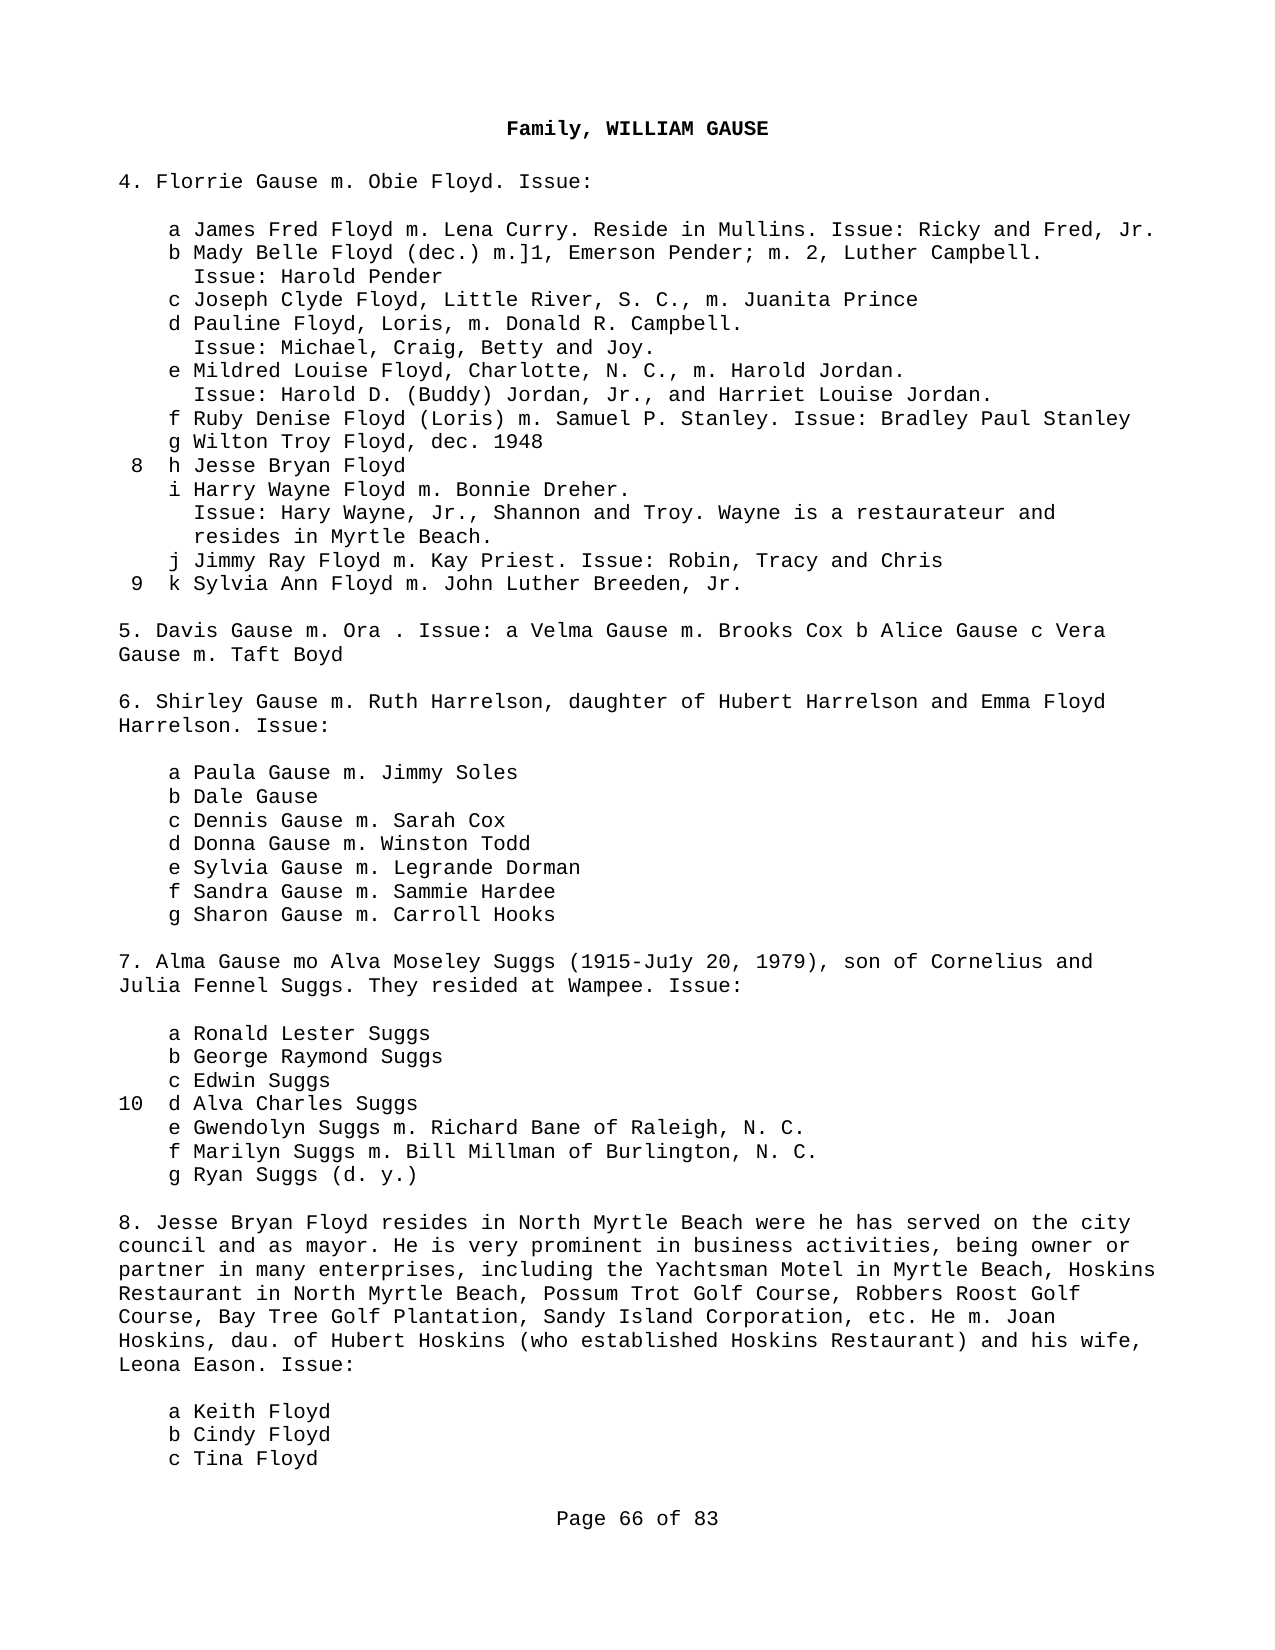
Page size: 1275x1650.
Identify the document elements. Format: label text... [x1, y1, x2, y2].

text g Ryan Suggs (d. y.) [118, 1164, 1157, 1188]
text b Dale Gause [118, 786, 1157, 810]
text a Keith Floyd [118, 1401, 1157, 1424]
text g Wilton Troy Floyd, dec. 1948 [118, 431, 1157, 455]
text j Jimmy Ray Floyd m. Kay Priest. Issue: Robin, Tracy and Chris [118, 549, 1157, 573]
text Issue: Hary Wayne, Jr., Shannon and Troy. Wayne is a restaurateur and [118, 502, 1157, 526]
text e Mildred Louise Floyd, Charlotte, N. C., m. Harold Jordan. [118, 360, 1157, 384]
text 6. Shirley Gause m. Ruth Harrelson, daughter of Hubert Harrelson and Emma Floyd Harrelson. Issue: [118, 691, 1157, 739]
text 8 h Jesse Bryan Floyd [118, 455, 1157, 479]
text b Cindy Floyd [118, 1424, 1157, 1448]
text Issue: Harold Pender [118, 266, 1157, 289]
text e Sylvia Gause m. Legrande Dorman [118, 857, 1157, 881]
text a James Fred Floyd m. Lena Curry. Reside in Mullins. Issue: Ricky and Fred, Jr. [118, 218, 1157, 242]
text resides in Myrtle Beach. [118, 526, 1157, 549]
text 9 k Sylvia Ann Floyd m. John Luther Breeden, Jr. [118, 573, 1157, 597]
text g Sharon Gause m. Carroll Hooks [118, 904, 1157, 928]
text c Tina Floyd [118, 1448, 1157, 1472]
text a Ronald Lester Suggs [118, 1022, 1157, 1046]
text c Joseph Clyde Floyd, Little River, S. C., m. Juanita Prince [118, 289, 1157, 313]
text d Donna Gause m. Winston Todd [118, 833, 1157, 857]
text i Harry Wayne Floyd m. Bonnie Dreher. [118, 479, 1157, 502]
text Issue: Michael, Craig, Betty and Joy. [118, 337, 1157, 360]
text b Mady Belle Floyd (dec.) m.]1, Emerson Pender; m. 2, Luther Campbell. [118, 242, 1157, 266]
text 7. Alma Gause mo Alva Moseley Suggs (1915-Ju1y 20, 1979), son of Cornelius and Julia Fennel Suggs. They resided at Wampee. Issue: [118, 952, 1157, 999]
text d Pauline Floyd, Loris, m. Donald R. Campbell. [118, 313, 1157, 337]
text c Dennis Gause m. Sarah Cox [118, 810, 1157, 833]
text 4. Florrie Gause m. Obie Floyd. Issue: [118, 171, 1157, 195]
text e Gwendolyn Suggs m. Richard Bane of Raleigh, N. C. [118, 1117, 1157, 1141]
text f Marilyn Suggs m. Bill Millman of Burlington, N. C. [118, 1141, 1157, 1164]
text 10 d Alva Charles Suggs [118, 1093, 1157, 1117]
text f Ruby Denise Floyd (Loris) m. Samuel P. Stanley. Issue: Bradley Paul Stanley [118, 408, 1157, 431]
text 8. Jesse Bryan Floyd resides in North Myrtle Beach were he has served on the city council and as mayor. He is very prominent in business activities, being owner or partner in many enterprises, including the Yachtsman Motel in Myrtle Beach, Hoskins Restaurant in North Myrtle Beach, Possum Trot Golf Course, Robbers Roost Golf Course, Bay Tree Golf Plantation, Sandy Island Corporation, etc. He m. Joan Hoskins, dau. of Hubert Hoskins (who established Hoskins Restaurant) and his wife, Leona Eason. Issue: [118, 1212, 1157, 1377]
text 5. Davis Gause m. Ora . Issue: a Velma Gause m. Brooks Cox b Alice Gause c Vera Gause m. Taft Boyd [118, 621, 1157, 668]
text a Paula Gause m. Jimmy Soles [118, 762, 1157, 786]
text b George Raymond Suggs [118, 1046, 1157, 1070]
text f Sandra Gause m. Sammie Hardee [118, 881, 1157, 904]
text Issue: Harold D. (Buddy) Jordan, Jr., and Harriet Louise Jordan. [118, 384, 1157, 408]
text c Edwin Suggs [118, 1070, 1157, 1093]
